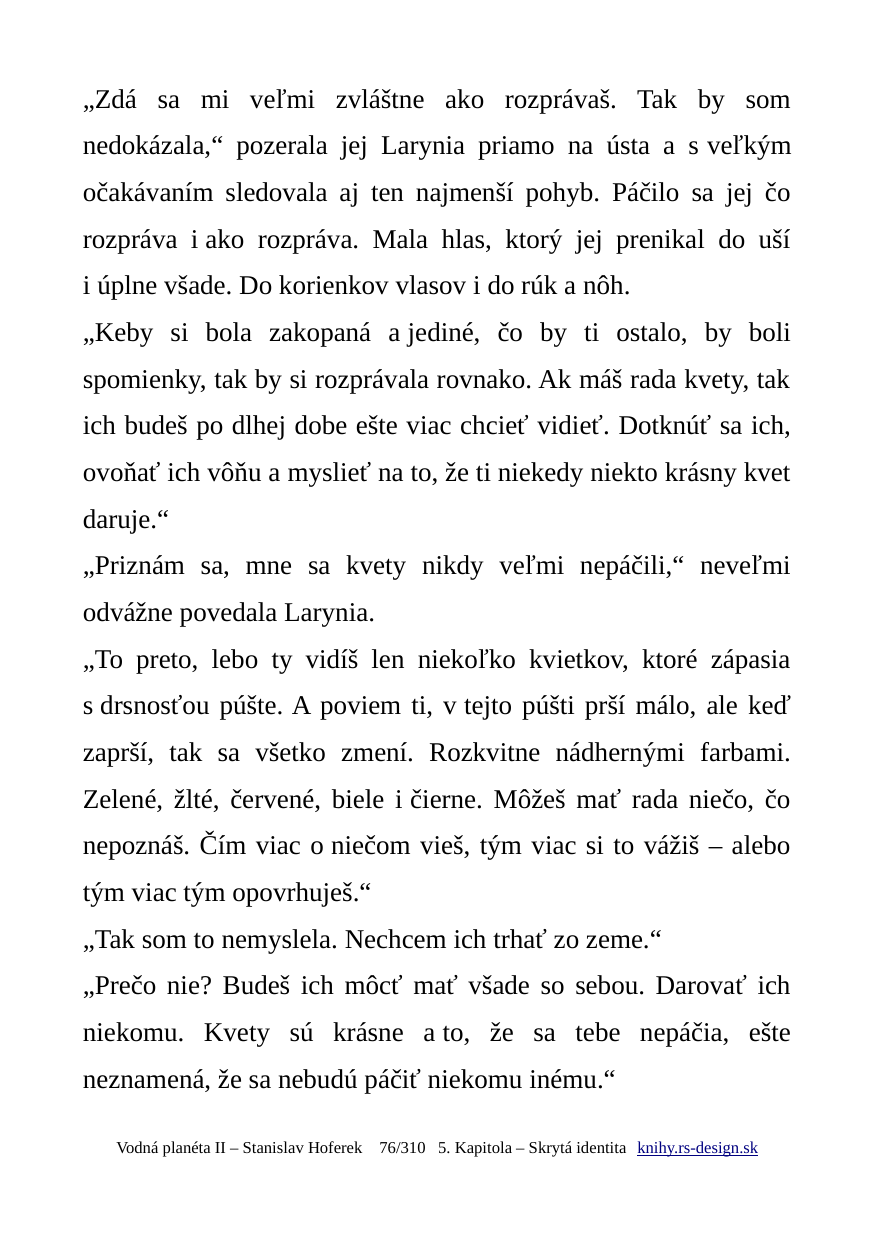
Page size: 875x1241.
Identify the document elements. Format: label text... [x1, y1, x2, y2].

text „Tak som to nemyslela. Nechcem ich trhať zo zeme.“ [83, 923, 791, 954]
text „Keby si bola zakopaná a jediné, čo by ti ostalo, by boli spomienky, tak by si rozprávala rovnako. Ak máš rada kvety, tak ich budeš po dlhej dobe ešte viac chcieť vidieť. Dotknúť sa ich, ovoňať ich vôňu a myslieť na to, že ti niekedy niekto krásny kvet daruje.“ [83, 316, 791, 534]
text „To preto, lebo ty vidíš len niekoľko kvietkov, ktoré zápasia s drsnosťou púšte. A poviem ti, v tejto púšti prší málo, ale keď zaprší, tak sa všetko zmení. Rozkvitne nádhernými farbami. Zelené, žlté, červené, biele i čierne. Môžeš mať rada niečo, čo nepoznáš. Čím viac o niečom vieš, tým viac si to vážiš – alebo tým viac tým opovrhuješ.“ [83, 643, 791, 907]
text „Priznám sa, mne sa kvety nikdy veľmi nepáčili,“ neveľmi odvážne povedala Larynia. [83, 549, 791, 627]
text „Prečo nie? Budeš ich môcť mať všade so sebou. Darovať ich niekomu. Kvety sú krásne a to, že sa tebe nepáčia, ešte neznamená, že sa nebudú páčiť niekomu inému.“ [83, 969, 791, 1094]
text „Zdá sa mi veľmi zvláštne ako rozprávaš. Tak by som nedokázala,“ pozerala jej Larynia priamo na ústa a s veľkým očakávaním sledovala aj ten najmenší pohyb. Páčilo sa jej čo rozpráva i ako rozpráva. Mala hlas, ktorý jej prenikal do uší i úplne všade. Do korienkov vlasov i do rúk a nôh. [83, 83, 791, 301]
